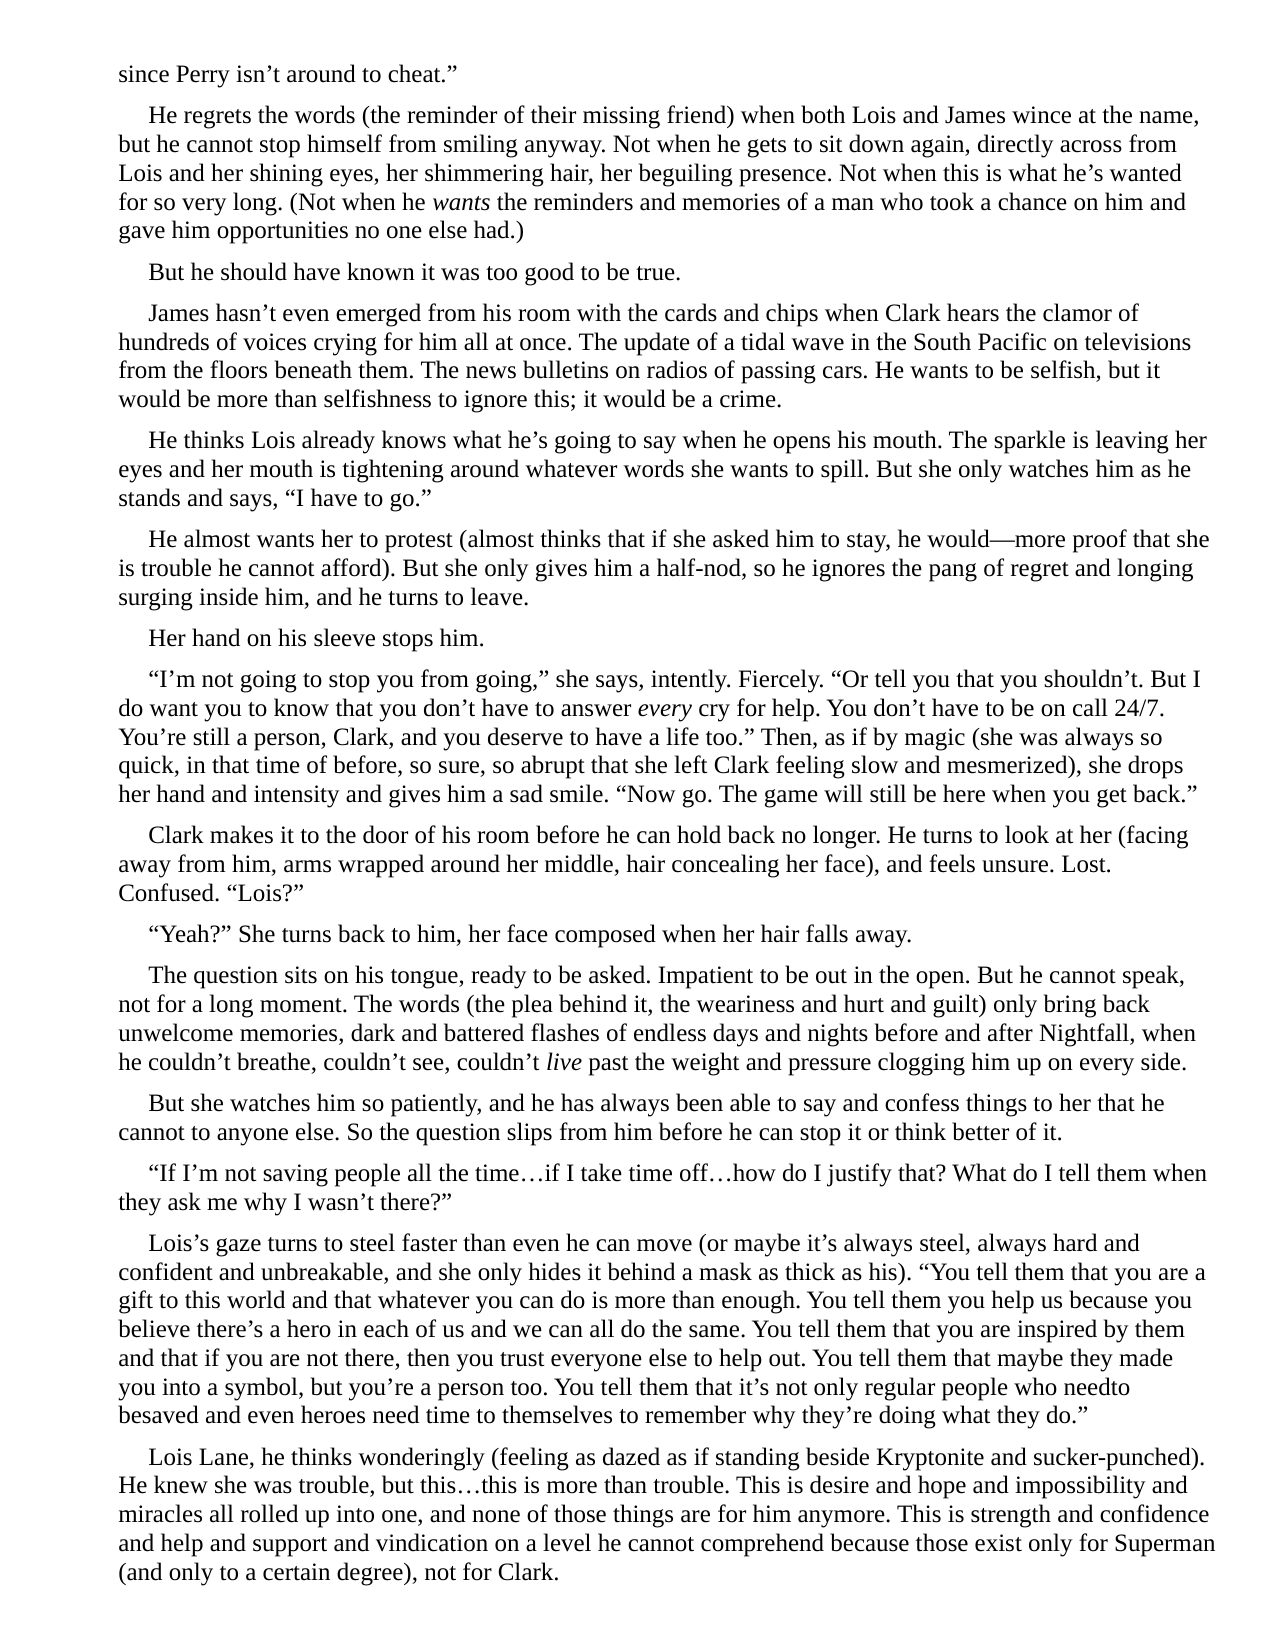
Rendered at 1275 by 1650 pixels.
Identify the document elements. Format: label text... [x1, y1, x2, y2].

text “Yeah?” She turns back to him, her face composed when her hair falls away. [118, 919, 1216, 948]
text He regrets the words (the reminder of their missing friend) when both Lois and James wince at the name, but he cannot stop himself from smiling anyway. Not when he gets to sit down again, directly across from Lois and her shining eyes, her shimmering hair, her beguiling presence. Not when this is what he’s wanted for so very long. (Not when he wants the reminders and memories of a man who took a chance on him and gave him opportunities no one else had.) [118, 100, 1216, 244]
text But she watches him so patiently, and he has always been able to say and confess things to her that he cannot to anyone else. So the question slips from him before he can stop it or think better of it. [118, 1088, 1216, 1145]
text He thinks Lois already knows what he’s going to say when he opens his mouth. The sparkle is leaving her eyes and her mouth is tightening around whatever words she wants to spill. But she only watches him as he stands and says, “I have to go.” [118, 425, 1216, 512]
text Her hand on his sleeve stops him. [118, 623, 1216, 652]
text Lois Lane, he thinks wonderingly (feeling as dazed as if standing beside Kryptonite and sucker-punched). He knew she was trouble, but this…this is more than trouble. This is desire and hope and impossibility and miracles all rolled up into one, and none of those things are for him anymore. This is strength and confidence and help and support and vindication on a level he cannot comprehend because those exist only for Superman (and only to a certain degree), not for Clark. [118, 1442, 1216, 1585]
text James hasn’t even emerged from his room with the cards and chips when Clark hears the clamor of hundreds of voices crying for him all at once. The update of a tidal wave in the South Pacific on televisions from the floors beneath them. The news bulletins on radios of passing cars. He wants to be selfish, but it would be more than selfishness to ignore this; it would be a crime. [118, 298, 1216, 413]
text But he should have known it was too good to be true. [118, 257, 1216, 285]
text The question sits on his tongue, ready to be asked. Impatient to be out in the open. But he cannot speak, not for a long moment. The words (the plea behind it, the weariness and hurt and guilt) only bring back unwelcome memories, dark and battered flashes of endless days and nights before and after Nightfall, when he couldn’t breathe, couldn’t see, couldn’t live past the weight and pressure clogging him up on every side. [118, 960, 1216, 1075]
text “I’m not going to stop you from going,” she says, intently. Fiercely. “Or tell you that you shouldn’t. But I do want you to know that you don’t have to answer every cry for help. You don’t have to be on call 24/7. You’re still a person, Clark, and you deserve to have a life too.” Then, as if by magic (she was always so quick, in that time of before, so sure, so abrupt that she left Clark feeling slow and mesmerized), she drops her hand and intensity and gives him a sad smile. “Now go. The game will still be here when you get back.” [118, 664, 1216, 808]
text He almost wants her to protest (almost thinks that if she asked him to stay, he would—more proof that she is trouble he cannot afford). But she only gives him a half-nod, so he ignores the pang of regret and longing surging inside him, and he turns to leave. [118, 524, 1216, 610]
text Clark makes it to the door of his room before he can hold back no longer. He turns to look at her (facing away from him, arms wrapped around her middle, hair concealing her face), and feels unsure. Lost. Confused. “Lois?” [118, 820, 1216, 907]
text since Perry isn’t around to cheat.” [118, 59, 1216, 88]
text “If I’m not saving people all the time…if I take time off…how do I justify that? What do I tell them when they ask me why I wasn’t there?” [118, 1158, 1216, 1215]
text Lois’s gaze turns to steel faster than even he can move (or maybe it’s always steel, always hard and confident and unbreakable, and she only hides it behind a mask as thick as his). “You tell them that you are a gift to this world and that whatever you can do is more than enough. You tell them you help us because you believe there’s a hero in each of us and we can all do the same. You tell them that you are inspired by them and that if you are not there, then you trust everyone else to help out. You tell them that maybe they made you into a symbol, but you’re a person too. You tell them that it’s not only regular people who needto besaved and even heroes need time to themselves to remember why they’re doing what they do.” [118, 1228, 1216, 1429]
